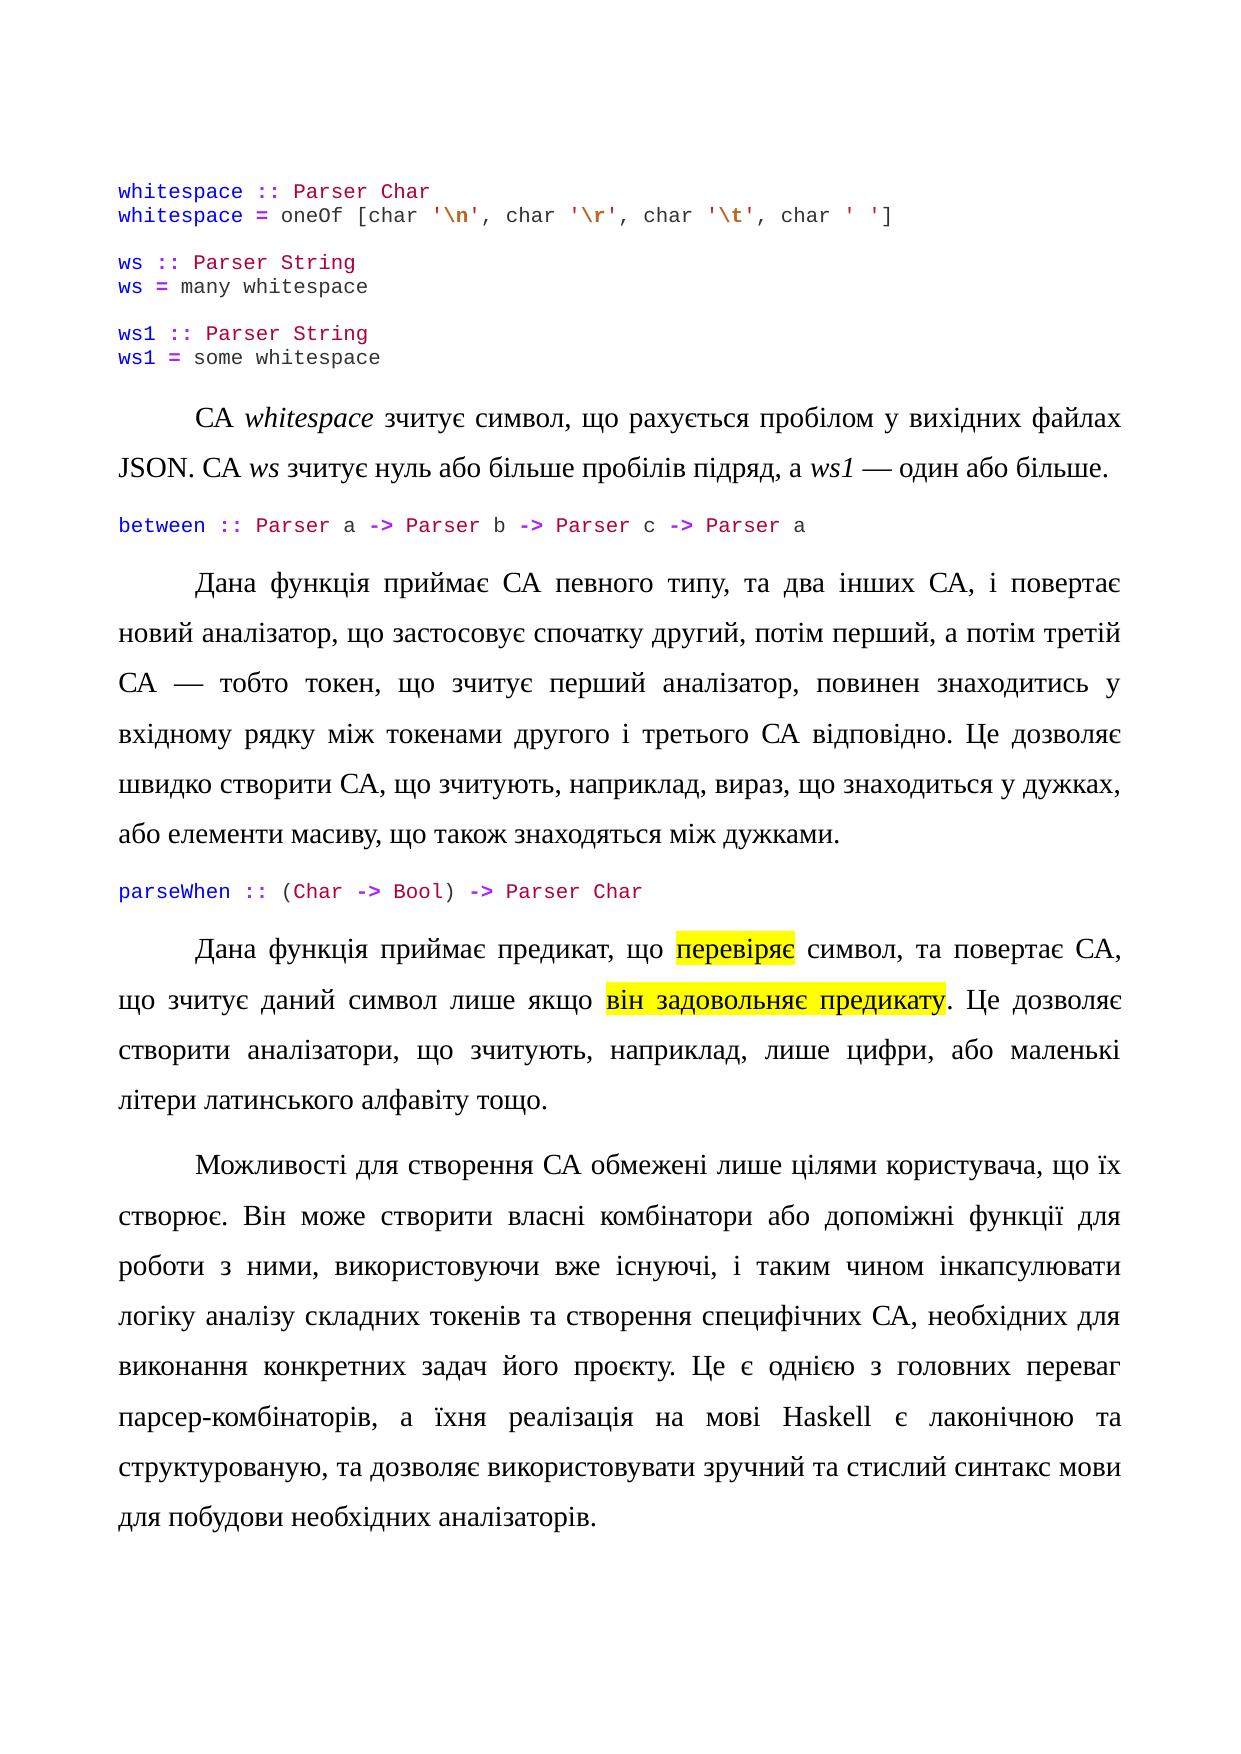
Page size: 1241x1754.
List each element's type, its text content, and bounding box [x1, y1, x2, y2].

text ws1 = some whitespace [118, 347, 1122, 370]
text between :: Parser a -> Parser b -> Parser c -> Parser a [118, 515, 1122, 539]
text Можливості для створення СА обмежені лише цілями користувача, що їх створює. Він може створити власні комбінатори або допоміжні функції для роботи з ними, використовуючи вже існуючі, і таким чином інкапсулювати логіку аналізу складних токенів та створення специфічних СА, необхідних для виконання конкретних задач його проєкту. Це є однією з головних переваг парсер-комбінаторів, а їхня реалізація на мові Haskell є лаконічною та структурованую, та дозволяє використовувати зручний та стислий синтакс мови для побудови необхідних аналізаторів. [118, 1147, 1122, 1533]
text ws1 :: Parser String [118, 323, 1122, 347]
text whitespace = oneOf [char '\n', char '\r', char '\t', char ' '] [118, 205, 1122, 228]
text Дана функція приймає предикат, що перевіряє символ, та повертає СА, що зчитує даний символ лише якщо він задовольняє предикату. Це дозволяє створити аналізатори, що зчитують, наприклад, лише цифри, або маленькі літери латинського алфавіту тощо. [118, 931, 1122, 1116]
text parseWhen :: (Char -> Bool) -> Parser Char [118, 881, 1122, 905]
text ws :: Parser String [118, 252, 1122, 276]
text Дана функція приймає СА певного типу, та два інших СА, і повертає новий аналізатор, що застосовує спочатку другий, потім перший, а потім третій СА — тобто токен, що зчитує перший аналізатор, повинен знаходитись у вхідному рядку між токенами другого і третього СА відповідно. Це дозволяє швидко створити СА, що зчитують, наприклад, вираз, що знаходиться у дужках, або елементи масиву, що також знаходяться між дужками. [118, 565, 1122, 850]
text СА whitespace зчитує символ, що рахується пробілом у вихідних файлах JSON. СА ws зчитує нуль або більше пробілів підряд, а ws1 — один або більше. [118, 400, 1122, 484]
text ws = many whitespace [118, 276, 1122, 299]
text whitespace :: Parser Char [118, 181, 1122, 205]
